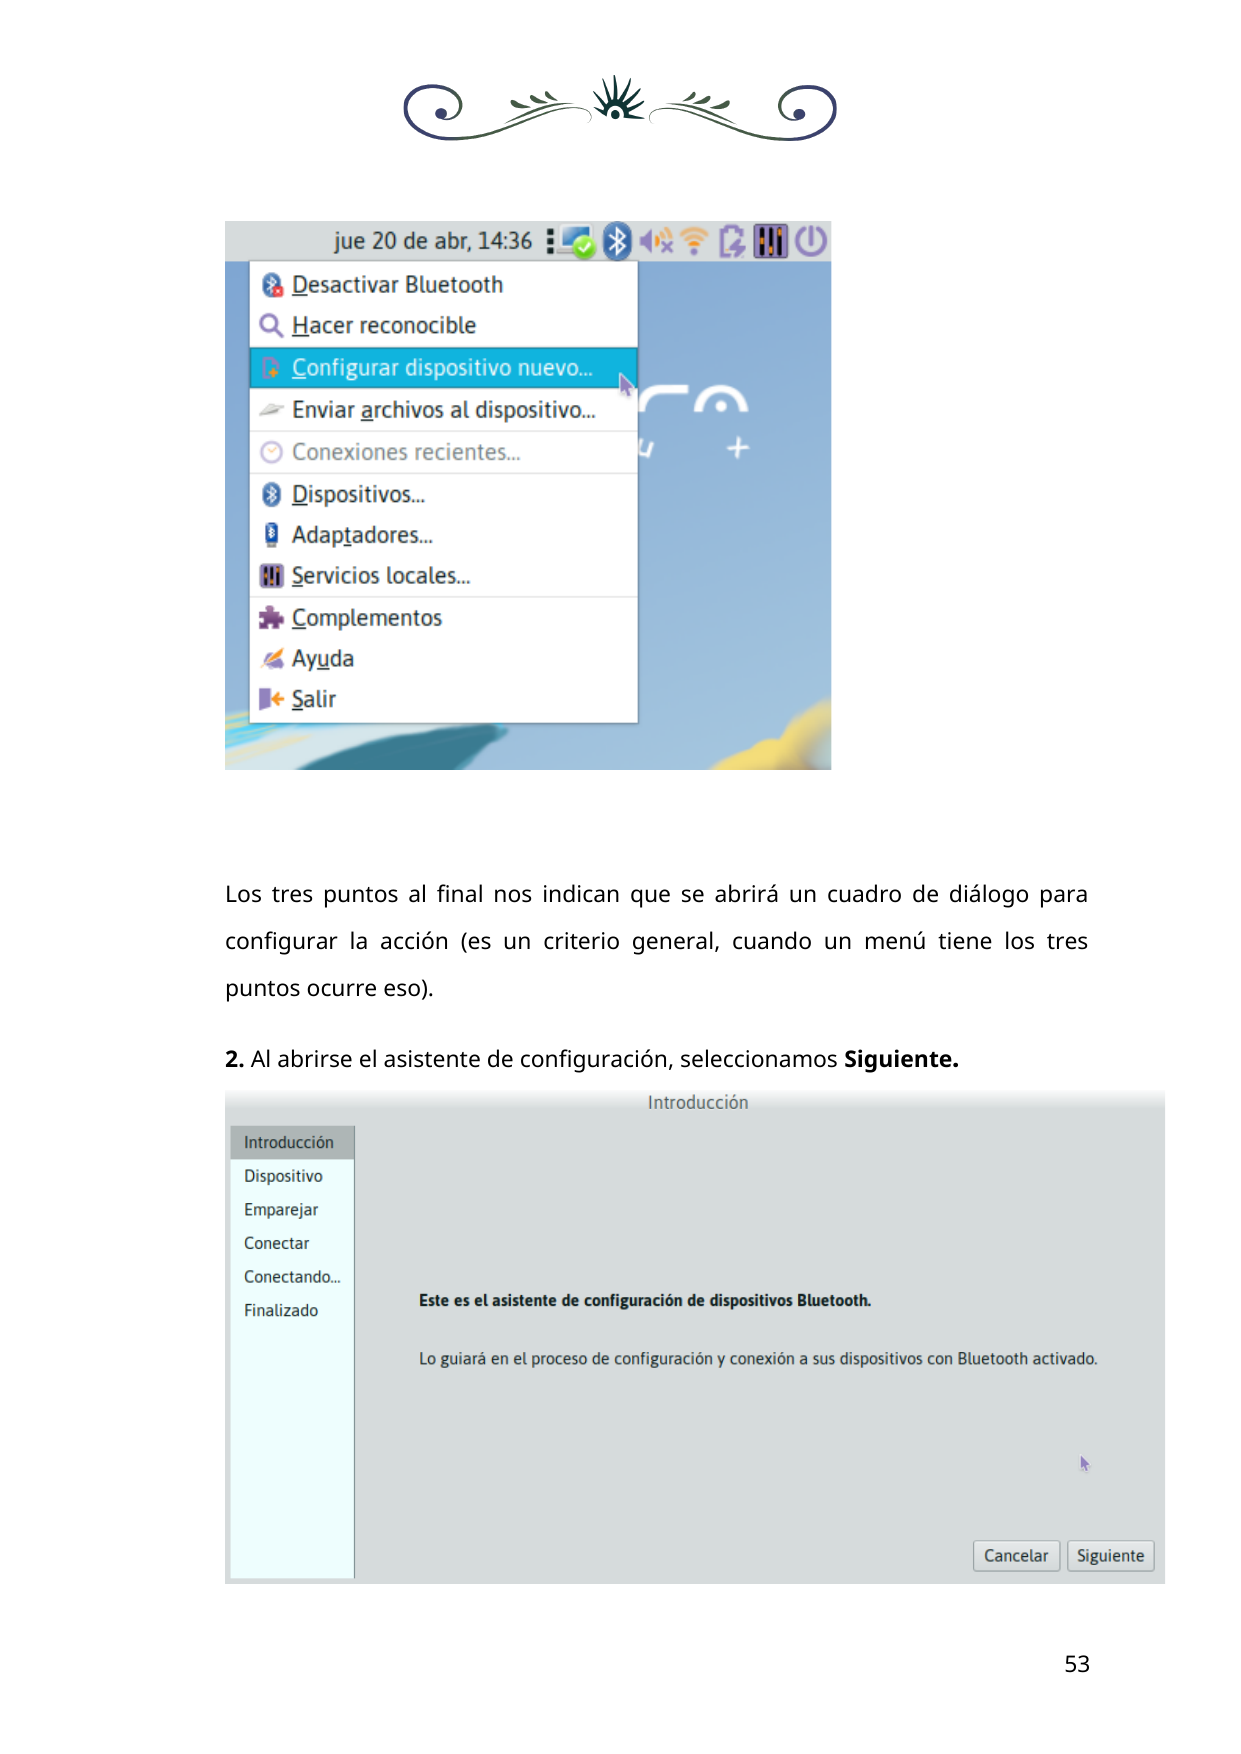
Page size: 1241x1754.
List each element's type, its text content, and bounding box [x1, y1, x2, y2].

text Los tres puntos al final nos indican que se abrirá un cuadro de diálogo para configurar la acción (es un criterio general, cuando un menú tiene los tres puntos ocurre eso). [225, 878, 1090, 1003]
picture [403, 75, 837, 141]
text 2. Al abrirse el asistente de configuración, seleccionamos Siguiente. [225, 1043, 1090, 1090]
picture [225, 1090, 1166, 1584]
picture [225, 221, 832, 770]
